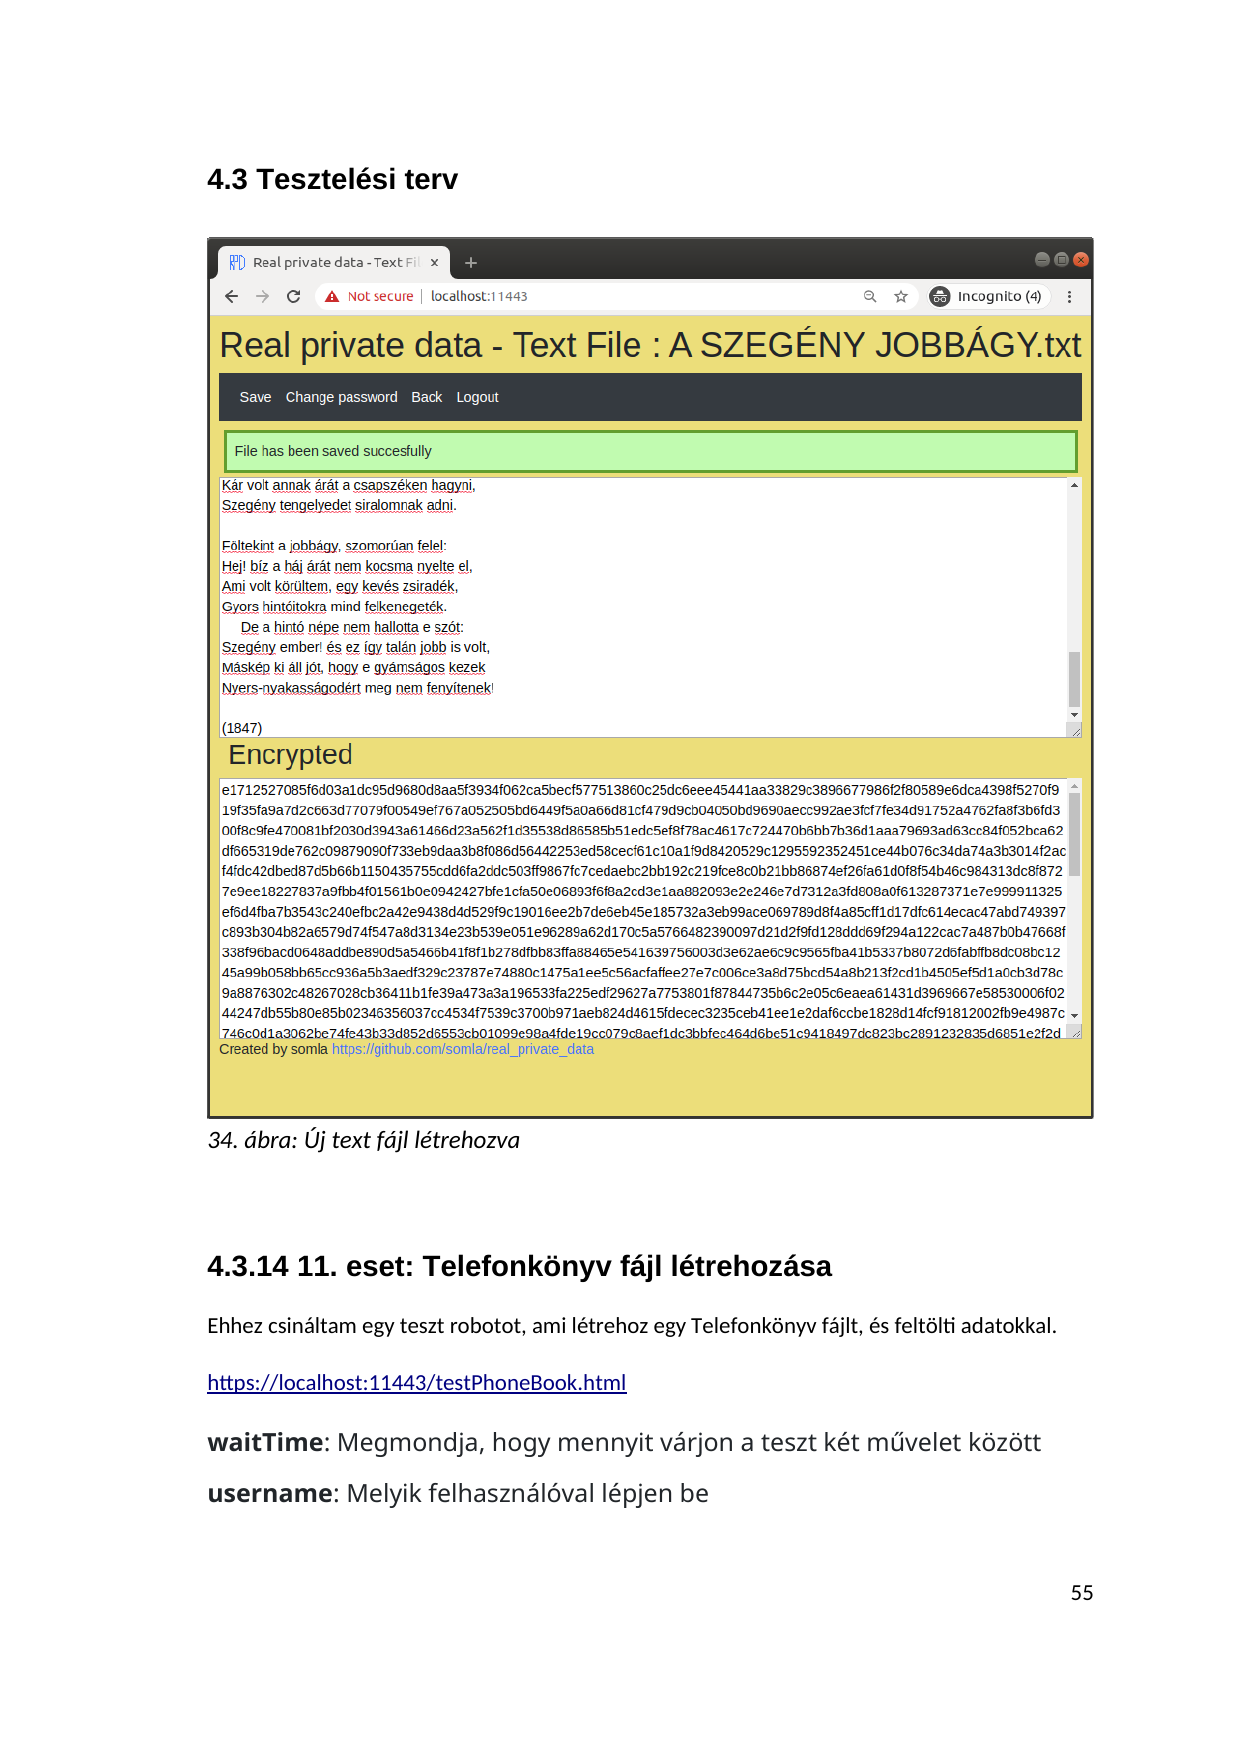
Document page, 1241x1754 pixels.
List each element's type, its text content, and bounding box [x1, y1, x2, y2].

text 34. ábra: Új text fájl létrehozva [207, 1119, 1093, 1155]
picture [207, 237, 1094, 1119]
text waitTime: Megmondja, hogy mennyit várjon a teszt két művelet között username: Melyik felhasználóval lépjen be [207, 1425, 1093, 1510]
text https://localhost:11443/testPhoneBook.html [207, 1368, 1093, 1396]
subtitle 11. eset: Telefonkönyv fájl létrehozása [207, 1248, 1093, 1282]
text Ehhez csináltam egy teszt robotot, ami létrehoz egy Telefonkönyv fájlt, és feltölti adatokkal. [207, 1312, 1093, 1339]
